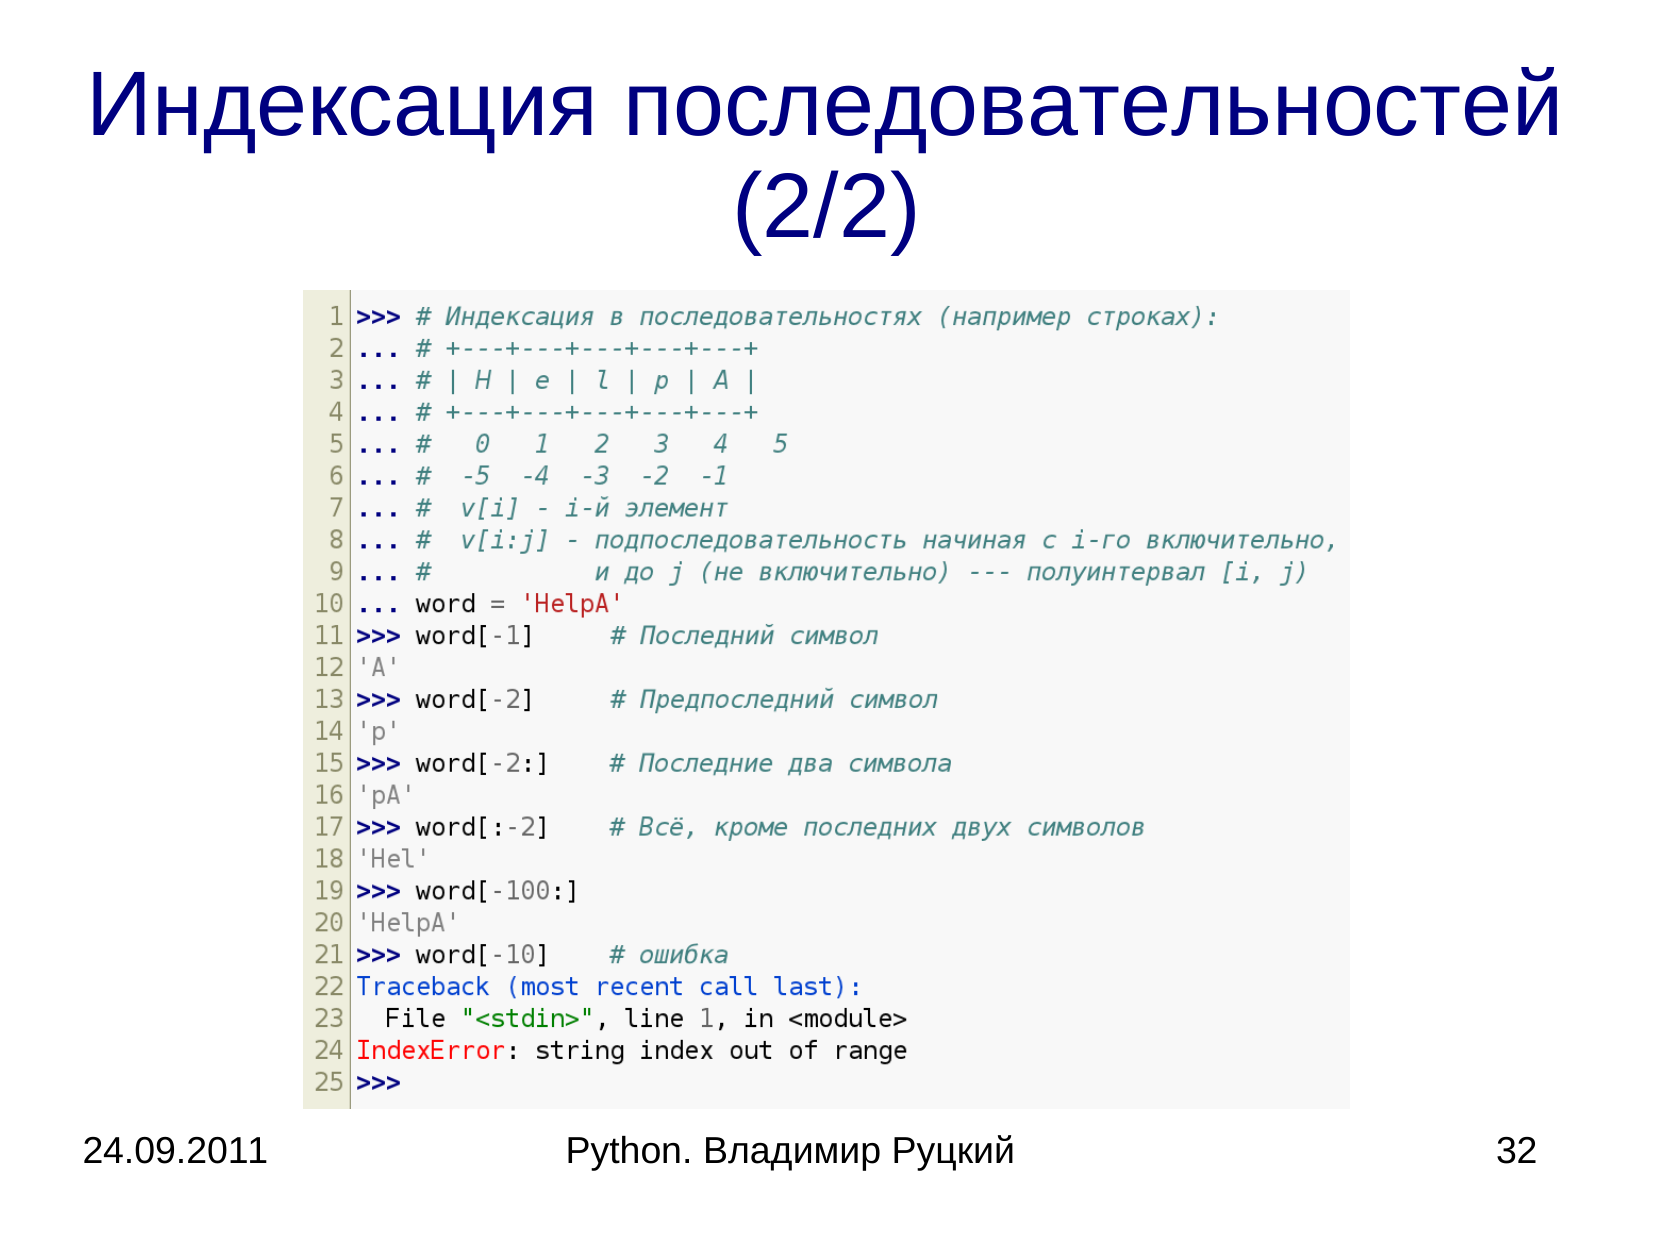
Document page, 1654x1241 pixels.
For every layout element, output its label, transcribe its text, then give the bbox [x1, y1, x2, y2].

picture [303, 290, 1350, 1109]
title Индексация последовательностей (2/2) [82, 47, 1571, 259]
